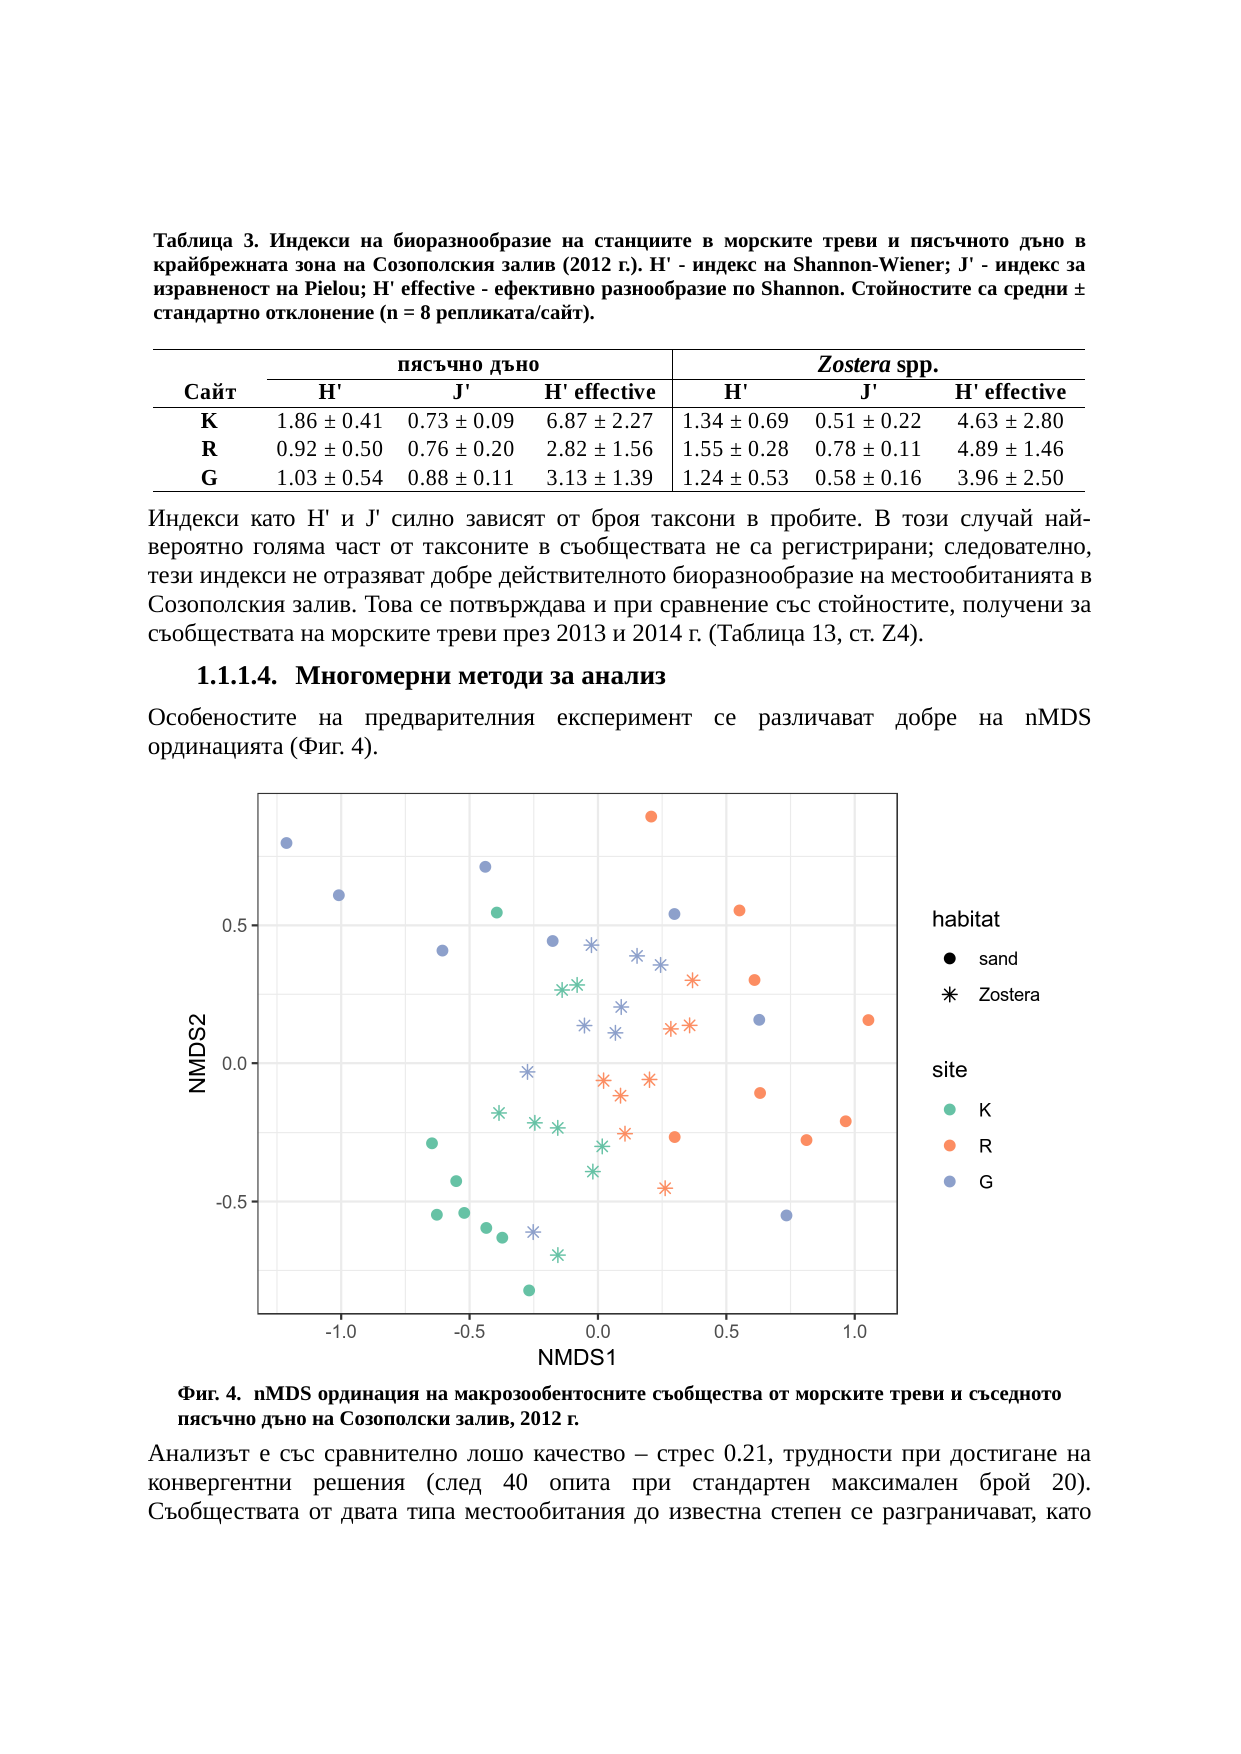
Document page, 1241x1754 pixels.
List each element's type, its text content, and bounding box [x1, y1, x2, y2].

picture [177, 781, 1063, 1382]
subtitle Многомерни методи за анализ [266, 659, 1093, 690]
text Фиг. 4. nMDS ординация на макрозообентосните съобщества от морските треви и съседното пясъчно дъно на Созополски залив, 2012 г. [177, 1382, 1063, 1429]
text Анализът е със сравнително лошо качество – стрес 0.21, трудности при достигане на конвергентни решения (след 40 опита при стандартен максимален брой 20). Съобществата от двата типа местообитания до известна степен се разграничават, като [148, 760, 1093, 1524]
text Особеностите на предварителния експеримент се различават добре на nMDS ординацията (Фиг. 4). [148, 702, 1093, 760]
text Таблица 3. Индекси на биоразнообразие на станциите в морските треви и пясъчното дъно в крайбрежната зона на Созополския залив (2012 г.). H' - индекс на Shannon-Wiener; J' - индекс за изравненост на Pielou; H' effective - ефективно разнообразие по Shannon. Стойностите са средни ± стандартно отклонение (n = 8 репликата/сайт). [153, 228, 1087, 324]
text Индекси като H' и J' силно зависят от броя таксони в пробите. В този случай най-вероятно голяма част от таксоните в съобществата не са регистрирани; следователно, тези индекси не отразяват добре действителното биоразнообразие на местообитанията в Созополския залив. Това се потвърждава и при сравнение със стойностите, получени за съобществата на морските треви през 2013 и 2014 г. (Таблица 13, ст. Z4). [148, 207, 1093, 646]
